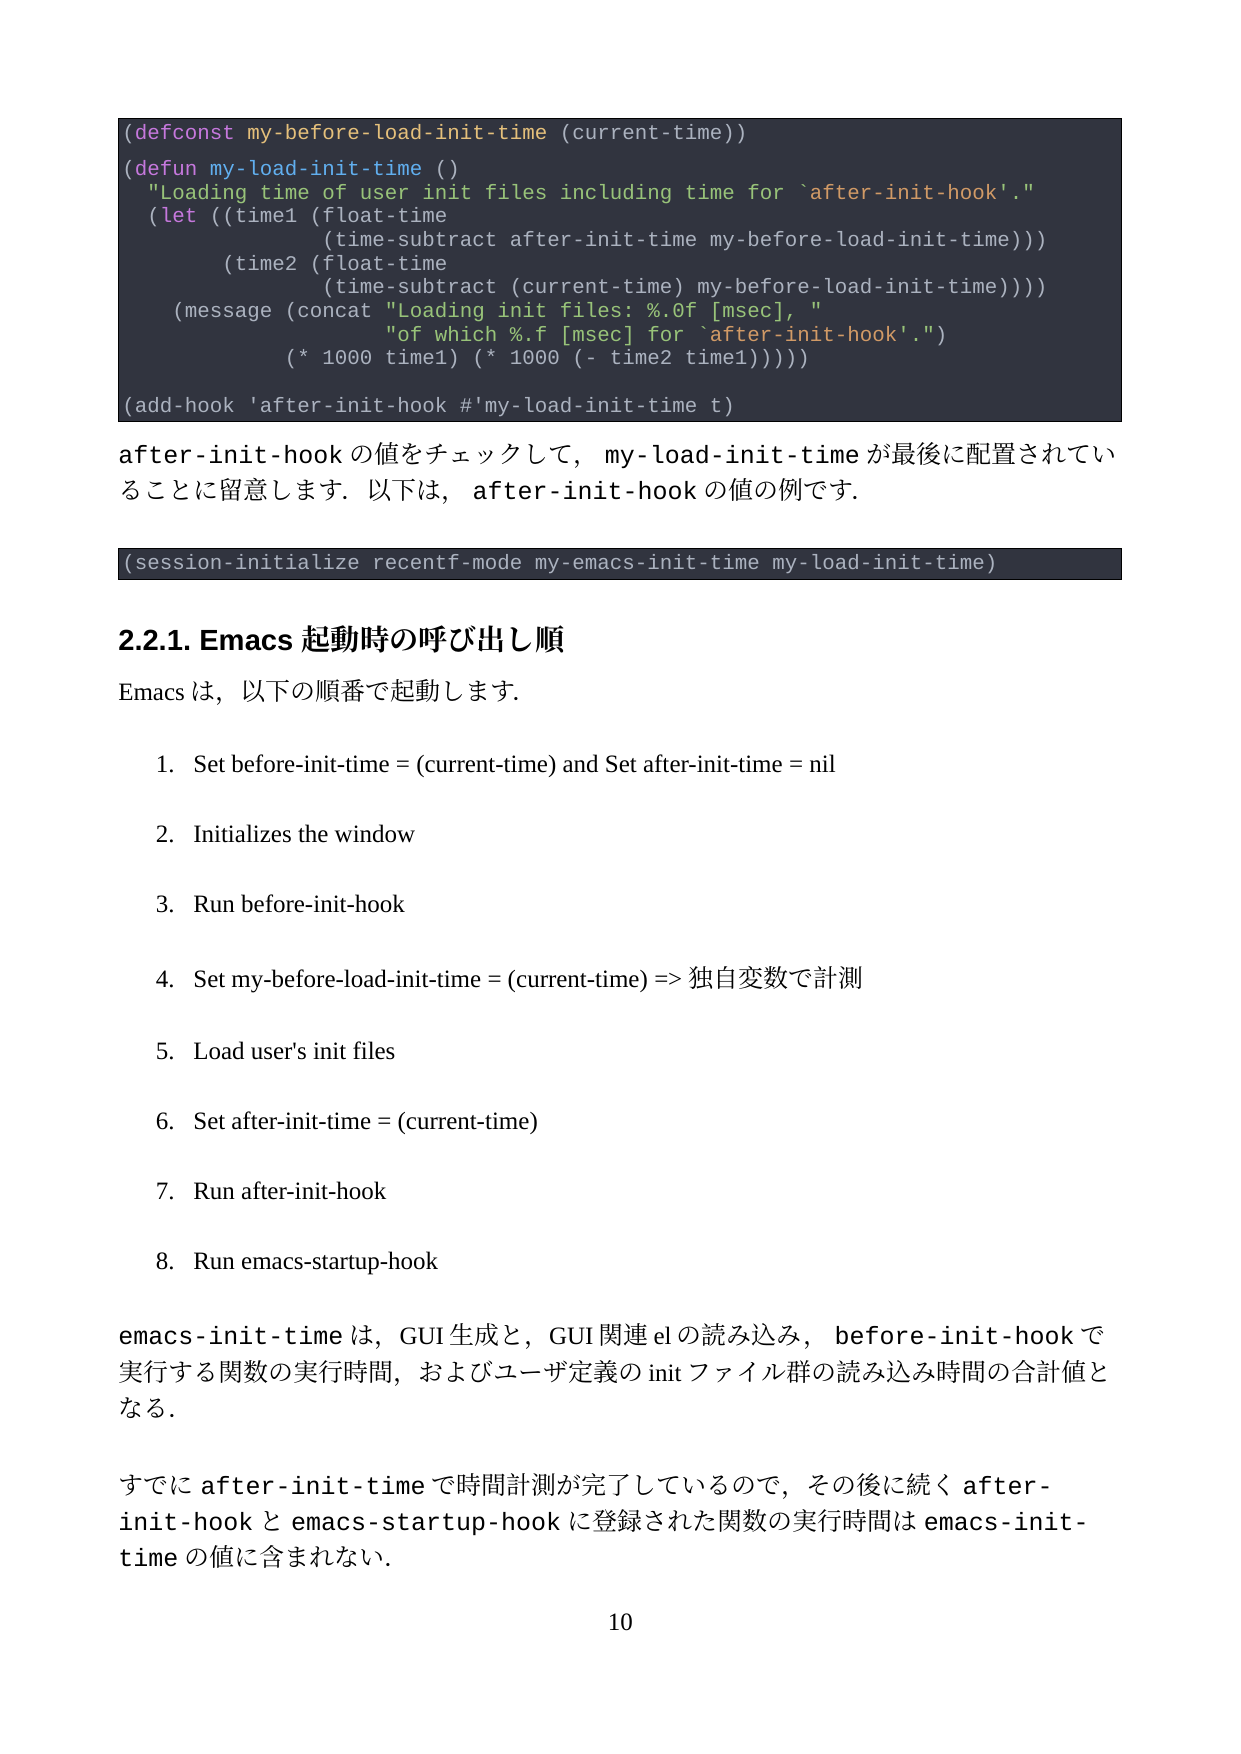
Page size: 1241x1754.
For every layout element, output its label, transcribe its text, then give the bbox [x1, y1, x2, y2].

text emacs-init-time は，GUI生成と，GUI関連elの読み込み， before-init-hook で実行する関数の実行時間，およびユーザ定義のinitファイル群の読み込み時間の合計値となる． [118, 1316, 1122, 1453]
text (time2 (float-time [119, 249, 1121, 272]
list Set my-before-load-init-time = (current-time) => 独自変数で計測 [156, 959, 1122, 1023]
text (time-subtract (current-time) my-before-load-init-time)))) [119, 272, 1121, 296]
text すでに after-init-time で時間計測が完了しているので，その後に続く after-init-hook と emacs-startup-hook に登録された関数の実行時間は emacs-init-time の値に含まれない． [118, 1465, 1122, 1574]
text (let ((time1 (float-time [119, 201, 1121, 225]
text "Loading time of user init files including time for `after-init-hook'." [119, 178, 1121, 201]
text Emacsは，以下の順番で起動します． [118, 672, 1122, 736]
list Run before-init-hook [156, 889, 1122, 946]
subtitle Emacs 起動時の呼び出し順 [118, 617, 1122, 659]
list Run emacs-startup-hook [156, 1246, 1122, 1303]
list Initializes the window [156, 819, 1122, 876]
list Load user's init files [156, 1036, 1122, 1093]
list Set before-init-time = (current-time) and Set after-init-time = nil [156, 749, 1122, 806]
text (message (concat "Loading init files: %.0f [msec], " [119, 296, 1121, 320]
list Run after-init-hook [156, 1176, 1122, 1233]
text (defun my-load-init-time () [119, 154, 1121, 178]
text (* 1000 time1) (* 1000 (- time2 time1))))) [119, 343, 1121, 367]
list Set after-init-time = (current-time) [156, 1106, 1122, 1163]
text after-init-hook の値をチェックして， my-load-init-time が最後に配置されていることに留意します．以下は， after-init-hook の値の例です． [118, 434, 1122, 536]
text (time-subtract after-init-time my-before-load-init-time))) [119, 225, 1121, 249]
text (session-initialize recentf-mode my-emacs-init-time my-load-init-time) [119, 549, 1121, 579]
text (defconst my-before-load-init-time (current-time)) [119, 119, 1121, 146]
text (add-hook 'after-init-hook #'my-load-init-time t) [119, 391, 1121, 421]
text "of which %.f [msec] for `after-init-hook'.") [119, 320, 1121, 343]
